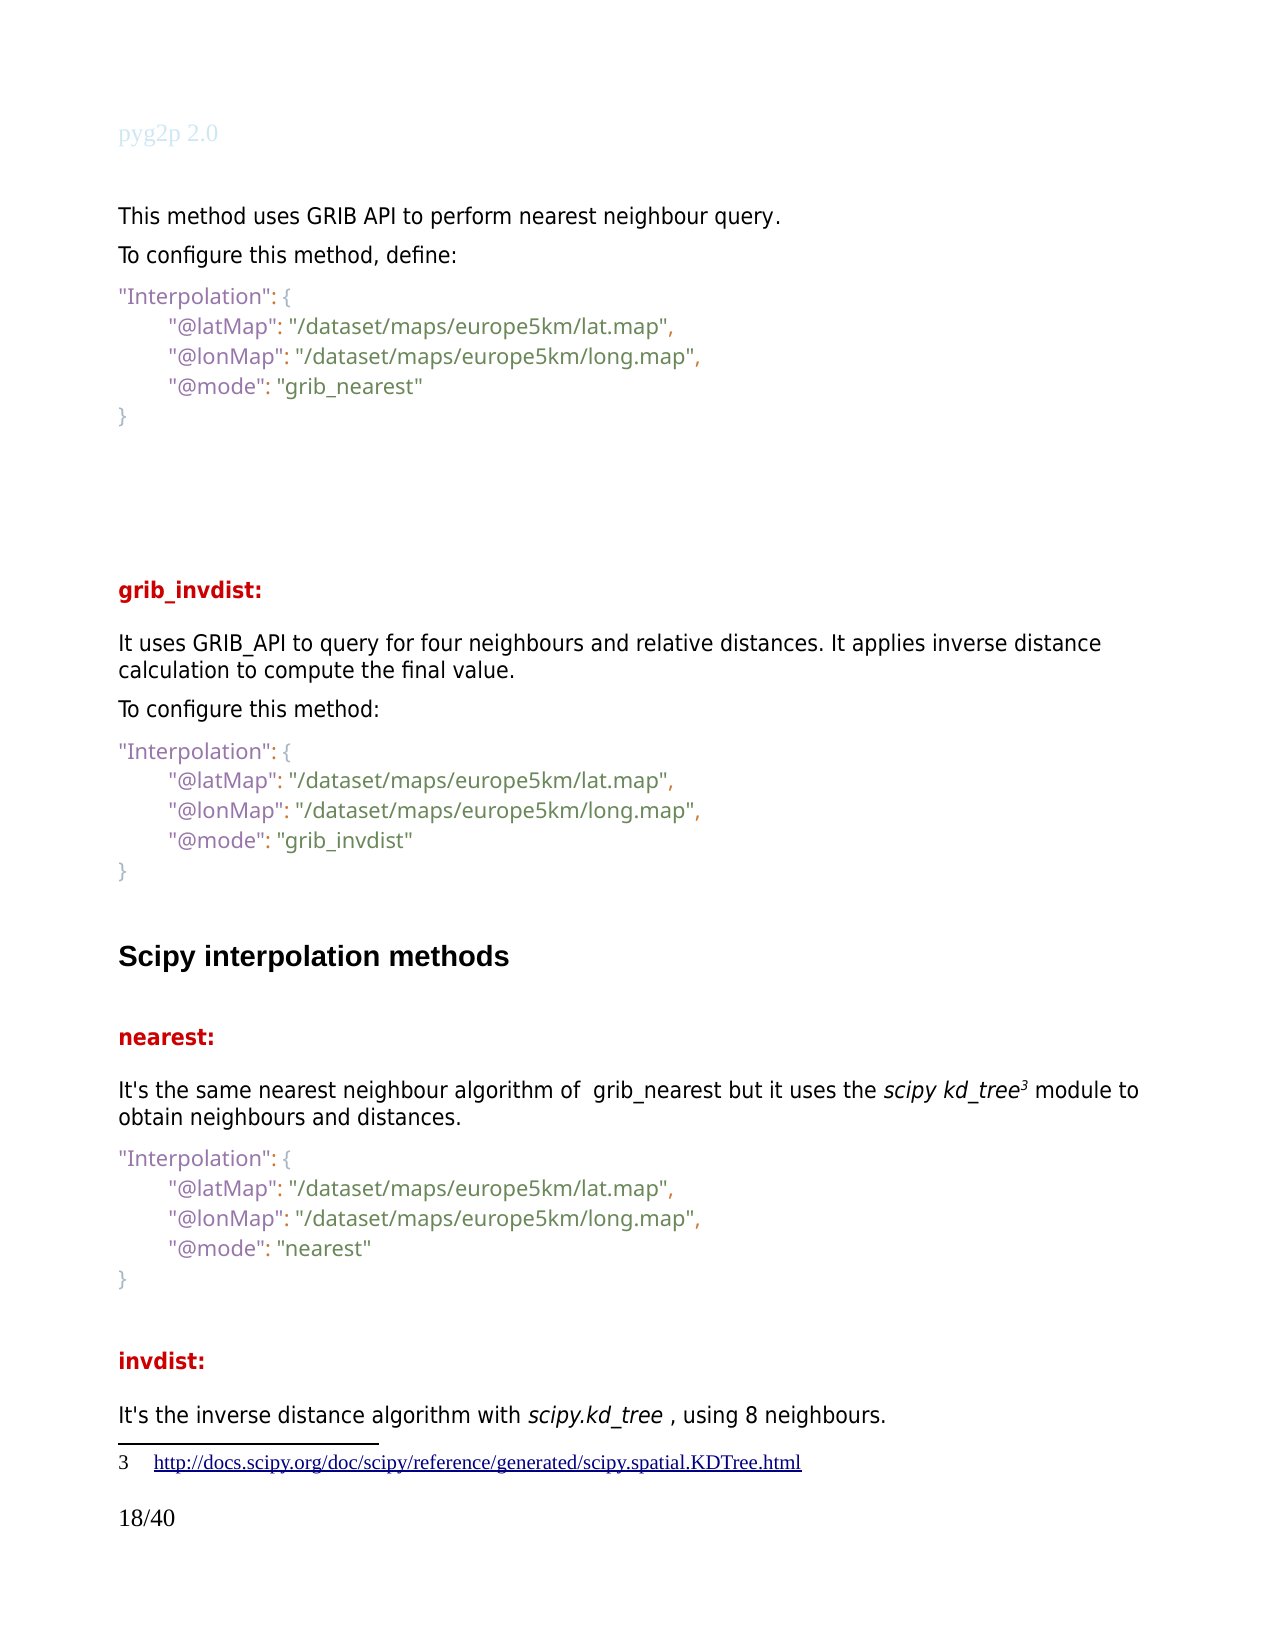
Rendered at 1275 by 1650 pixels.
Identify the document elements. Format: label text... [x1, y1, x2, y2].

text "@mode": "nearest" [118, 1233, 1157, 1263]
text invdist: It's the inverse distance algorithm with scipy.kd_tree , using 8 neighbours. [118, 1322, 1157, 1428]
text "Interpolation": { [118, 736, 1157, 765]
text "@latMap": "/dataset/maps/europe5km/lat.map", [118, 1173, 1157, 1203]
text "Interpolation": { [118, 281, 1157, 311]
text grib_invdist: It uses GRIB_API to query for four neighbours and relative distances. It applies inverse distance calculation to compute the final value. [118, 577, 1157, 684]
text http://docs.scipy.org/doc/scipy/reference/generated/scipy.spatial.KDTree.html [118, 1449, 1157, 1474]
text "@latMap": "/dataset/maps/europe5km/lat.map", [118, 765, 1157, 795]
subtitle Scipy interpolation methods [118, 939, 1157, 973]
text To configure this method: [118, 696, 1157, 723]
text } [118, 855, 1157, 884]
text "@lonMap": "/dataset/maps/europe5km/long.map", [118, 341, 1157, 371]
text "Interpolation": { [118, 1143, 1157, 1173]
text To configure this method, define: [118, 242, 1157, 269]
text } [118, 1263, 1157, 1292]
text "@mode": "grib_invdist" [118, 825, 1157, 855]
text "@lonMap": "/dataset/maps/europe5km/long.map", [118, 1203, 1157, 1233]
text nearest: It's the same nearest neighbour algorithm of grib_nearest but it uses the scipy kd_tree module to obtain neighbours and distances. [118, 1024, 1157, 1131]
text "@lonMap": "/dataset/maps/europe5km/long.map", [118, 795, 1157, 825]
text "@mode": "grib_nearest" [118, 371, 1157, 401]
text "@latMap": "/dataset/maps/europe5km/lat.map", [118, 311, 1157, 341]
text } [118, 401, 1157, 430]
text This method uses GRIB API to perform nearest neighbour query. [118, 176, 1157, 230]
